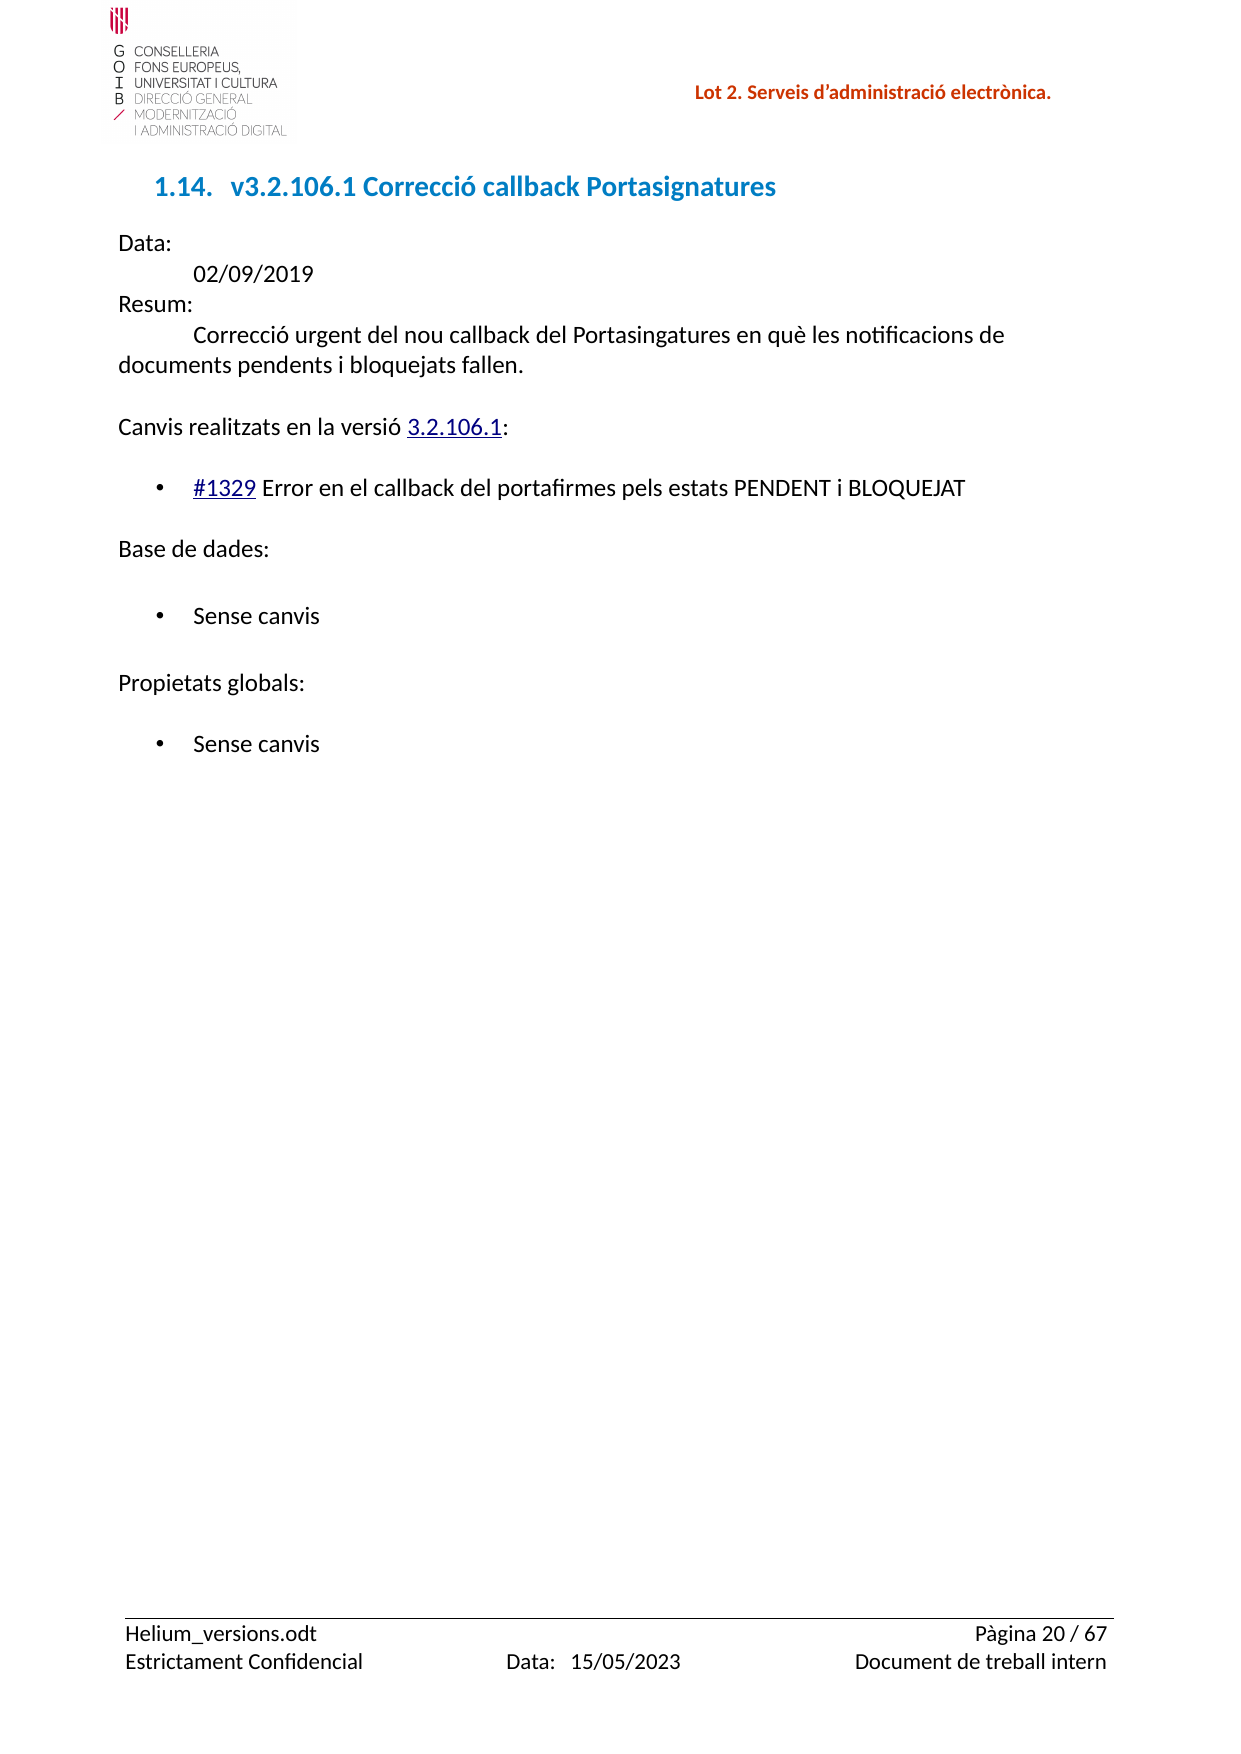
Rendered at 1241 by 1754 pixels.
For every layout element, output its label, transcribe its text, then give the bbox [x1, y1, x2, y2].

list Sense canvis [156, 728, 1122, 758]
text Resum: [118, 289, 1122, 319]
subtitle v3.2.106.1 Correcció callback Portasignatures [153, 168, 1122, 204]
text Correcció urgent del nou callback del Portasingatures en què les notificacions de documents pendents i bloquejats fallen. [118, 319, 1122, 380]
text Data: [118, 228, 1122, 258]
text Canvis realitzats en la versió 3.2.106.1: [118, 411, 1122, 441]
list #1329 Error en el callback del portafirmes pels estats PENDENT i BLOQUEJAT [156, 472, 1122, 502]
text 02/09/2019 [118, 258, 1122, 289]
picture [100, 0, 297, 144]
list Sense canvis [156, 600, 1122, 630]
text Propietats globals: [118, 667, 1122, 697]
text Base de dades: [118, 533, 1122, 563]
